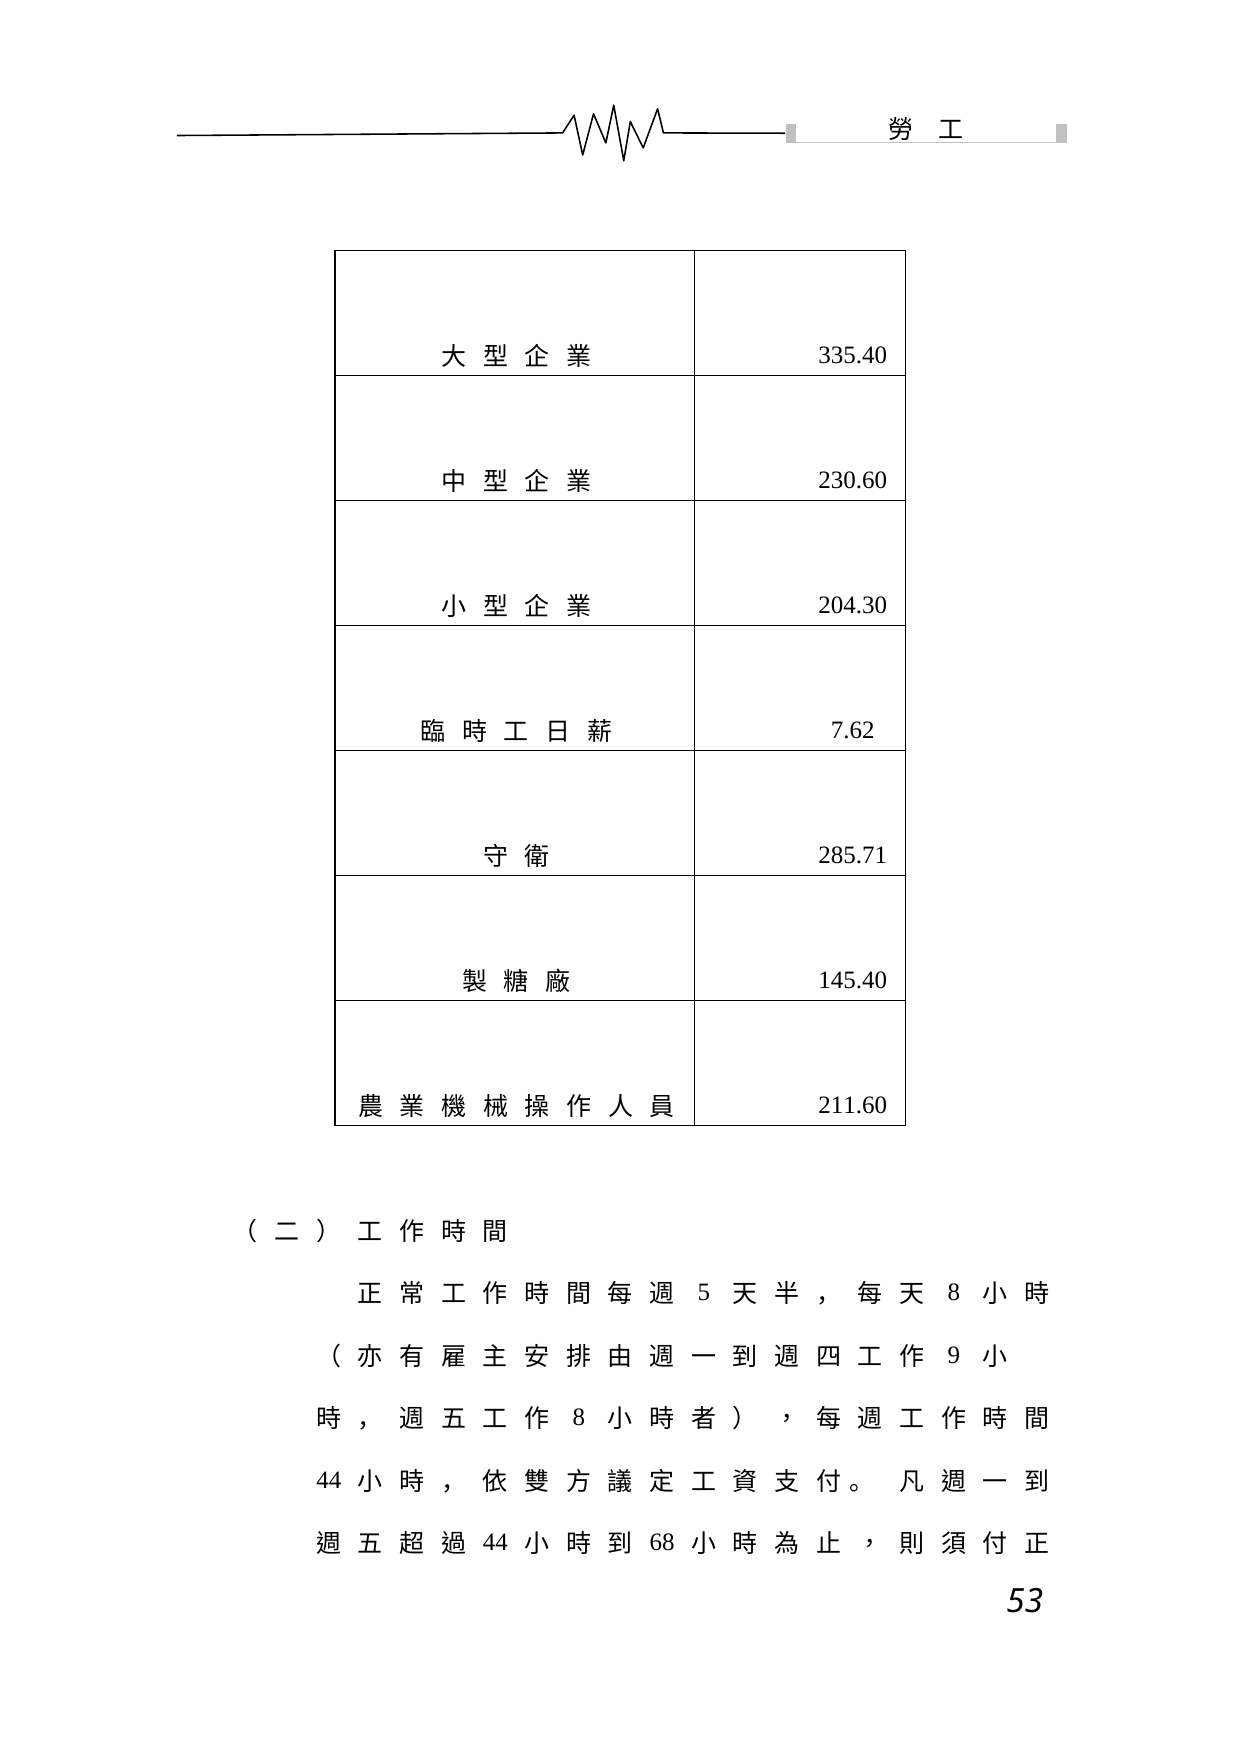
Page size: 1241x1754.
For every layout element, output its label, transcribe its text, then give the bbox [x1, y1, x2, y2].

table_cell 285.71 [695, 751, 905, 875]
table_cell 小型企業 [336, 501, 694, 625]
table_cell 211.60 [695, 1001, 905, 1125]
table_cell 製糖廠 [336, 876, 694, 1000]
text （二）工作時間 [207, 1188, 1058, 1250]
table_cell 中型企業 [336, 376, 694, 500]
table_cell 145.40 [695, 876, 905, 1000]
table_cell 204.30 [695, 501, 905, 625]
table_header 335.40 [695, 251, 905, 375]
text 正常工作時間每週5天半，每天8小時（亦有雇主安排由週一到週四工作9小時，週五工作8小時者），每週工作時間44小時，依雙方議定工資支付。凡週一到週五超過44小時到68小時為止，則須付正 [281, 1250, 1058, 1563]
table_cell 守衛 [336, 751, 694, 875]
table_header 大型企業 [336, 251, 694, 375]
table_cell 農業機械操作人員 [336, 1001, 694, 1125]
table_cell 7.62 [695, 626, 905, 750]
table_cell 230.60 [695, 376, 905, 500]
table_cell 臨時工日薪 [336, 626, 694, 750]
